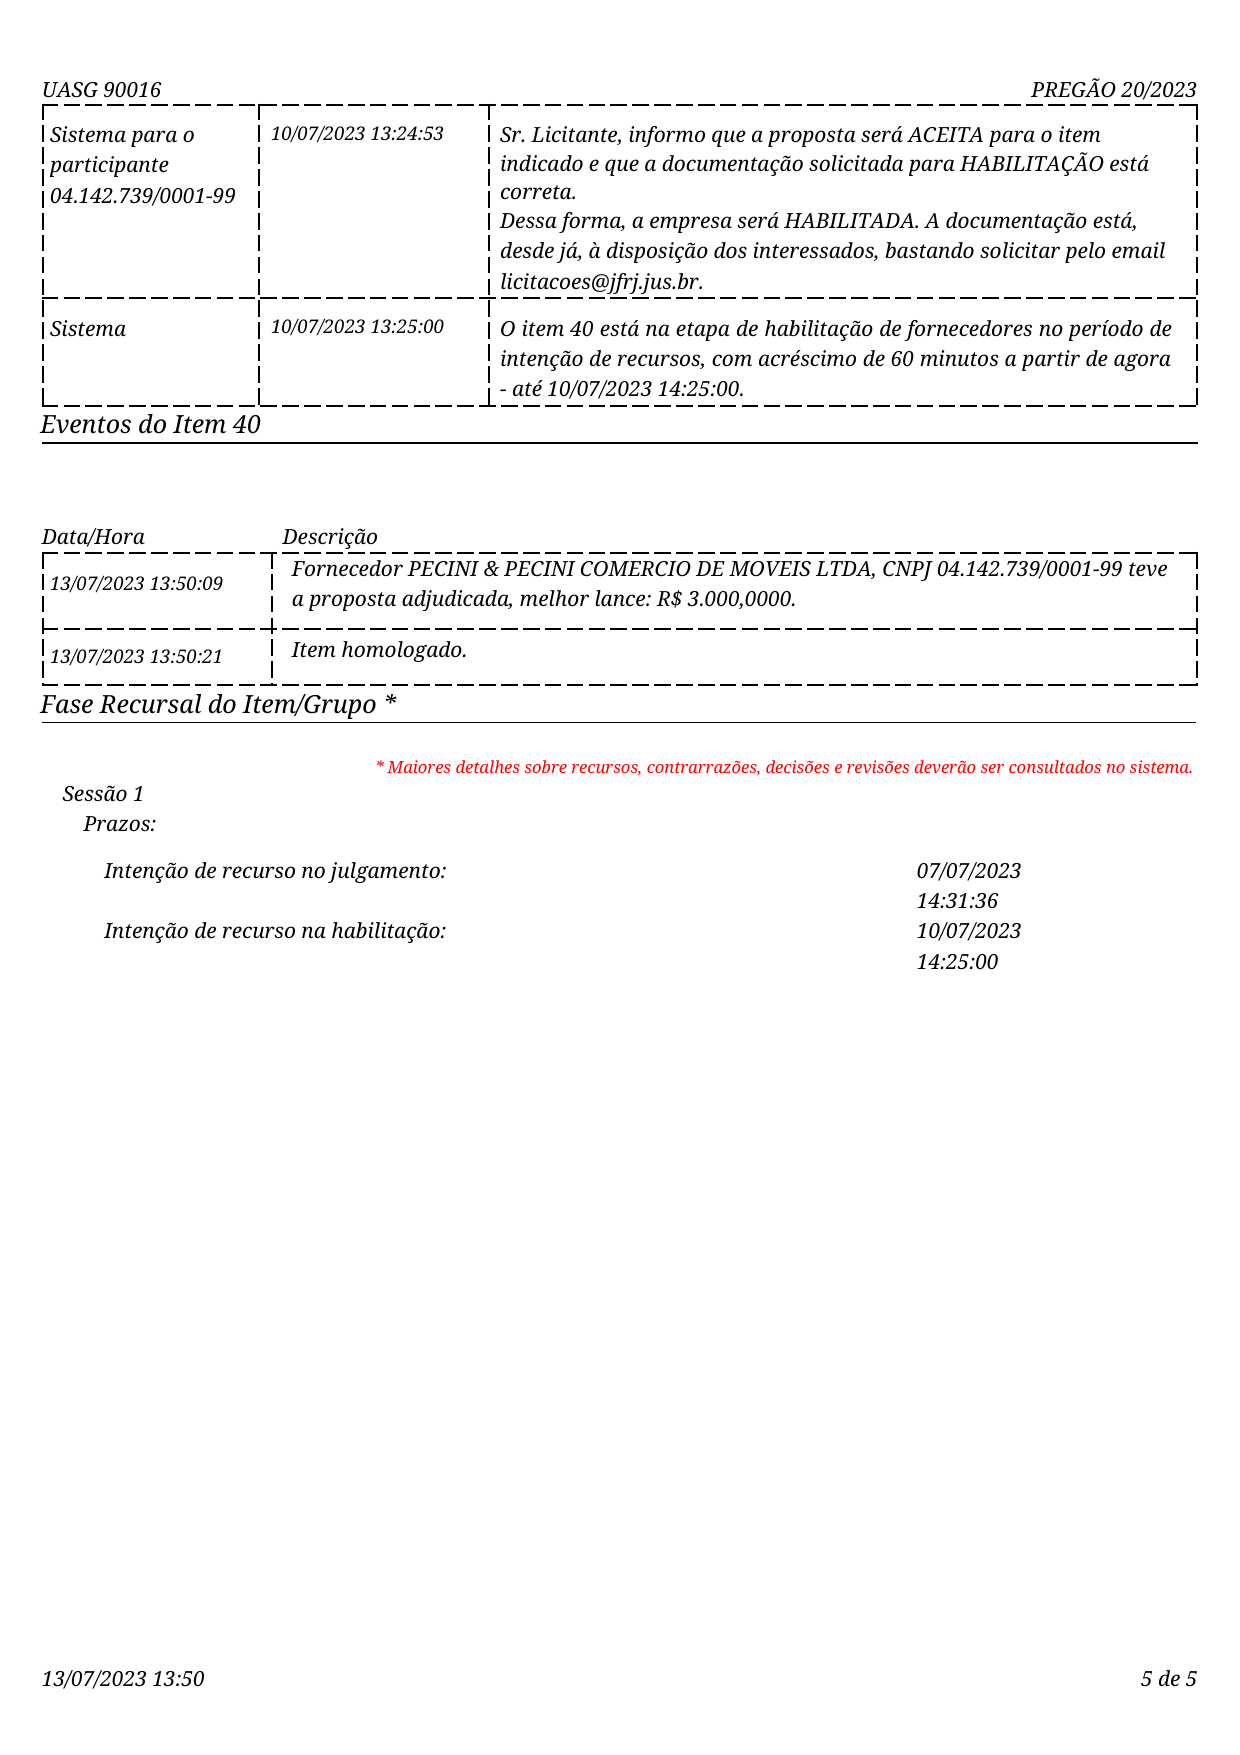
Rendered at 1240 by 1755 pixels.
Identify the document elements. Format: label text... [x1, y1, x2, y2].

table_header [917, 809, 1085, 856]
text Fase Recursal do Item/Grupo * [40, 686, 1199, 721]
text * Maiores detalhes sobre recursos, contrarrazões, decisões e revisões deverão ser consultados no sistema. [42, 755, 1196, 778]
table_cell 07/07/2023 14:31:36 [917, 856, 1085, 916]
table_header Prazos: [83, 809, 917, 856]
table_cell Sr. Licitante, informo que a proposta será ACEITA para o item indicado e que a documentação solicitada para HABILITAÇÃO está correta. Dessa forma, a empresa será HABILITADA. A documentação está, desde já, à disposição dos interessados, bastando solicitar pelo email licitacoes@jfrj.jus.br. [489, 104, 1197, 297]
table_cell 10/07/2023 13:25:00 [259, 297, 488, 405]
text Eventos do Item 40 [40, 407, 1199, 441]
table_header Fornecedor PECINI & PECINI COMERCIO DE MOVEIS LTDA, CNPJ 04.142.739/0001-99 teve a proposta adjudicada, melhor lance: R$ 3.000,0000. [272, 552, 1197, 628]
text Sessão 1 [62, 779, 1199, 808]
table_header 13/07/2023 13:50:09 [43, 552, 272, 628]
table_cell 10/07/2023 14:25:00 [917, 916, 1085, 977]
table_cell Item homologado. [272, 628, 1197, 684]
table_cell Sistema [43, 297, 259, 405]
table_cell 10/07/2023 13:24:53 [259, 104, 488, 297]
text Data/Hora Descrição [42, 522, 1199, 551]
table_cell 13/07/2023 13:50:21 [43, 628, 272, 684]
table_cell Intenção de recurso no julgamento: [83, 856, 917, 916]
table_cell Sistema para o participante 04.142.739/0001-99 [43, 104, 259, 297]
table_cell Intenção de recurso na habilitação: [83, 916, 917, 977]
table_cell O item 40 está na etapa de habilitação de fornecedores no período de intenção de recursos, com acréscimo de 60 minutos a partir de agora - até 10/07/2023 14:25:00. [489, 297, 1197, 405]
